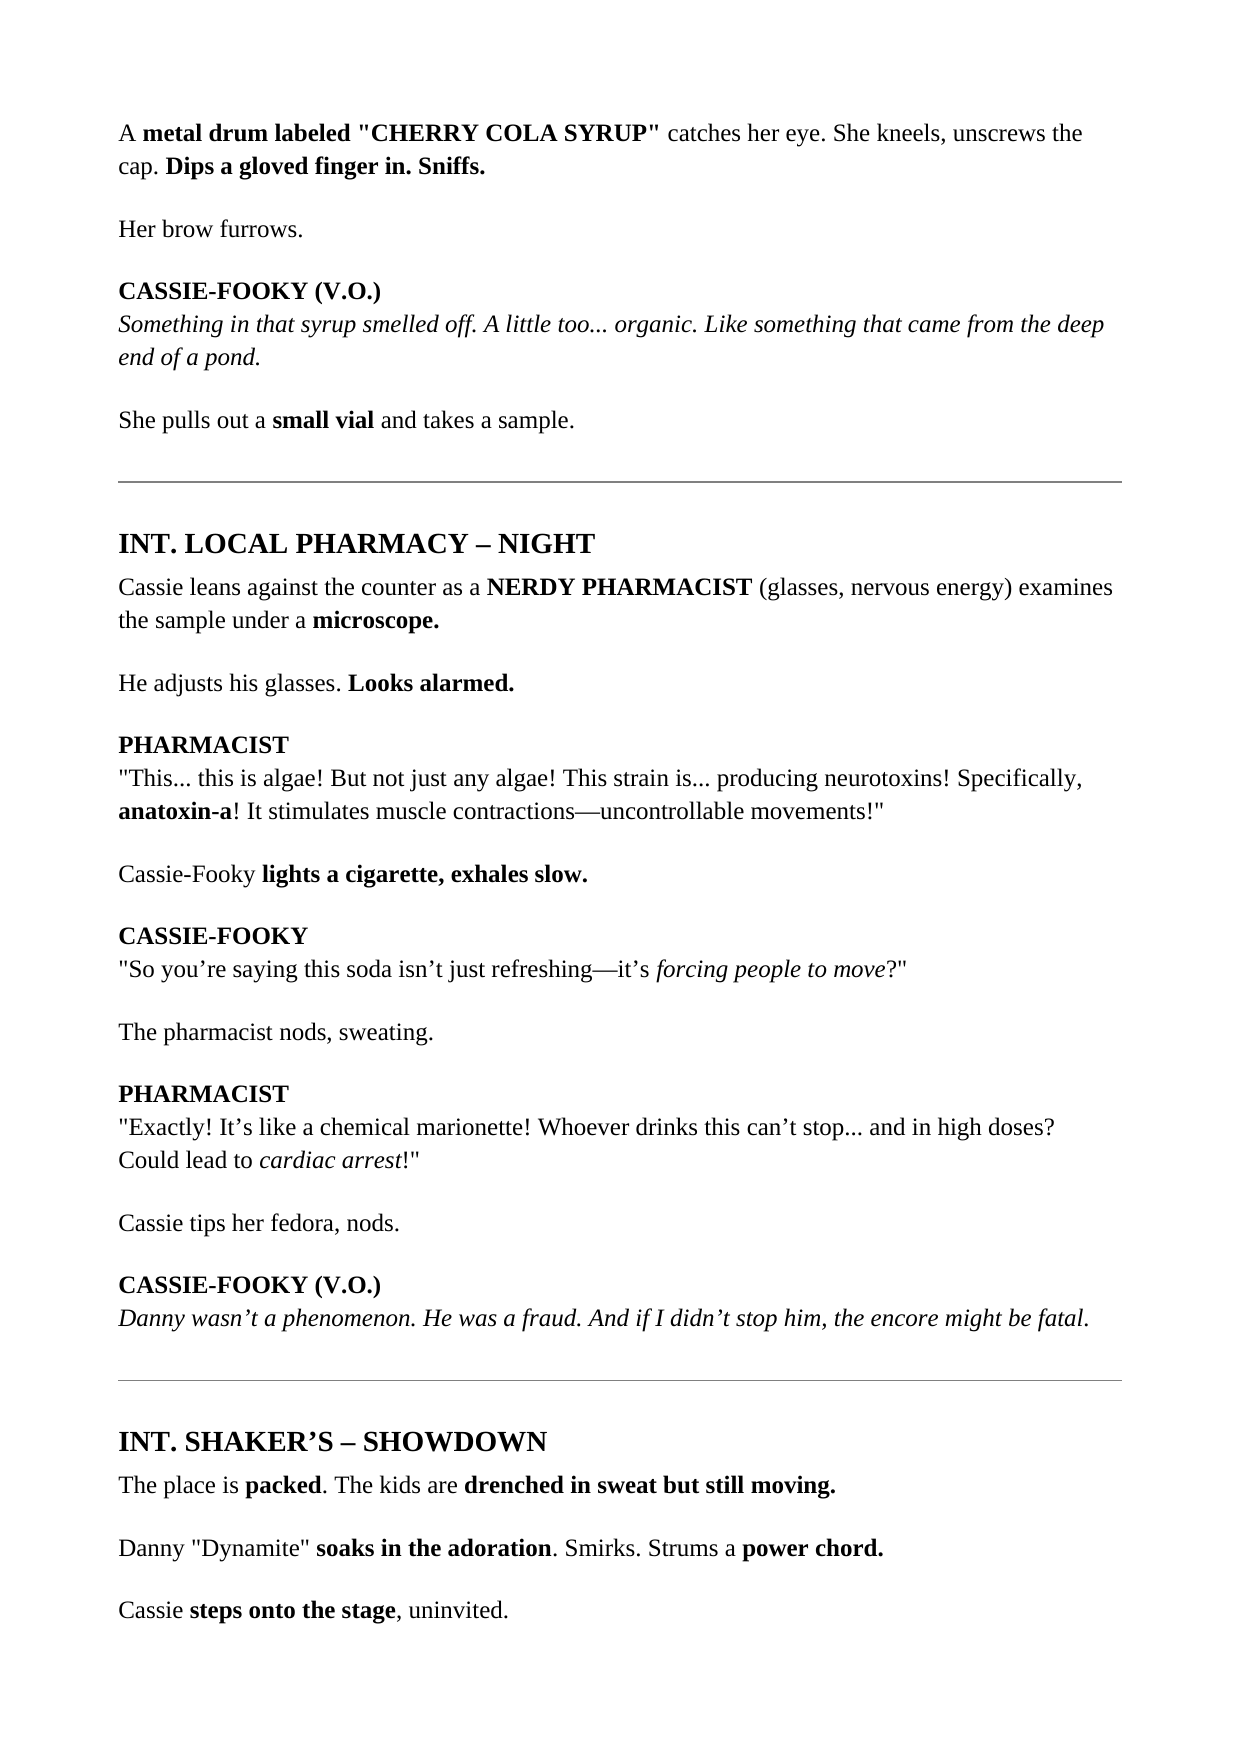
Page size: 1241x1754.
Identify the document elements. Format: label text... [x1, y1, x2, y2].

text CASSIE-FOOKY (V.O.) Danny wasn’t a phenomenon. He was a fraud. And if I didn’t stop him, the encore might be fatal. [118, 1270, 1122, 1332]
text Danny "Dynamite" soaks in the adoration. Smirks. Strums a power chord. [118, 1533, 1122, 1562]
text Cassie tips her fedora, nods. [118, 1208, 1122, 1236]
text PHARMACIST "Exactly! It’s like a chemical marionette! Whoever drinks this can’t stop... and in high doses? Could lead to cardiac arrest!" [118, 1079, 1122, 1174]
text Cassie-Fooky lights a cigarette, exhales slow. [118, 859, 1122, 887]
text Her brow furrows. [118, 214, 1122, 242]
text The place is packed. The kids are drenched in sweat but still moving. [118, 1471, 1122, 1499]
text The pharmacist nods, sweating. [118, 1017, 1122, 1045]
text He adjusts his glasses. Looks alarmed. [118, 668, 1122, 696]
text A metal drum labeled "CHERRY COLA SYRUP" catches her eye. She kneels, unscrews the cap. Dips a gloved finger in. Sniffs. [118, 118, 1122, 180]
subtitle INT. LOCAL PHARMACY – NIGHT [118, 526, 1122, 559]
text CASSIE-FOOKY "So you’re saying this soda isn’t just refreshing—it’s forcing people to move?" [118, 921, 1122, 983]
subtitle INT. SHAKER’S – SHOWDOWN [118, 1424, 1122, 1458]
text She pulls out a small vial and takes a sample. [118, 405, 1122, 433]
text CASSIE-FOOKY (V.O.) Something in that syrup smelled off. A little too... organic. Like something that came from the deep end of a pond. [118, 276, 1122, 371]
text Cassie steps onto the stage, uninvited. [118, 1596, 1122, 1624]
text PHARMACIST "This... this is algae! But not just any algae! This strain is... producing neurotoxins! Specifically, anatoxin-a! It stimulates muscle contractions—uncontrollable movements!" [118, 730, 1122, 825]
text Cassie leans against the counter as a NERDY PHARMACIST (glasses, nervous energy) examines the sample under a microscope. [118, 572, 1122, 634]
